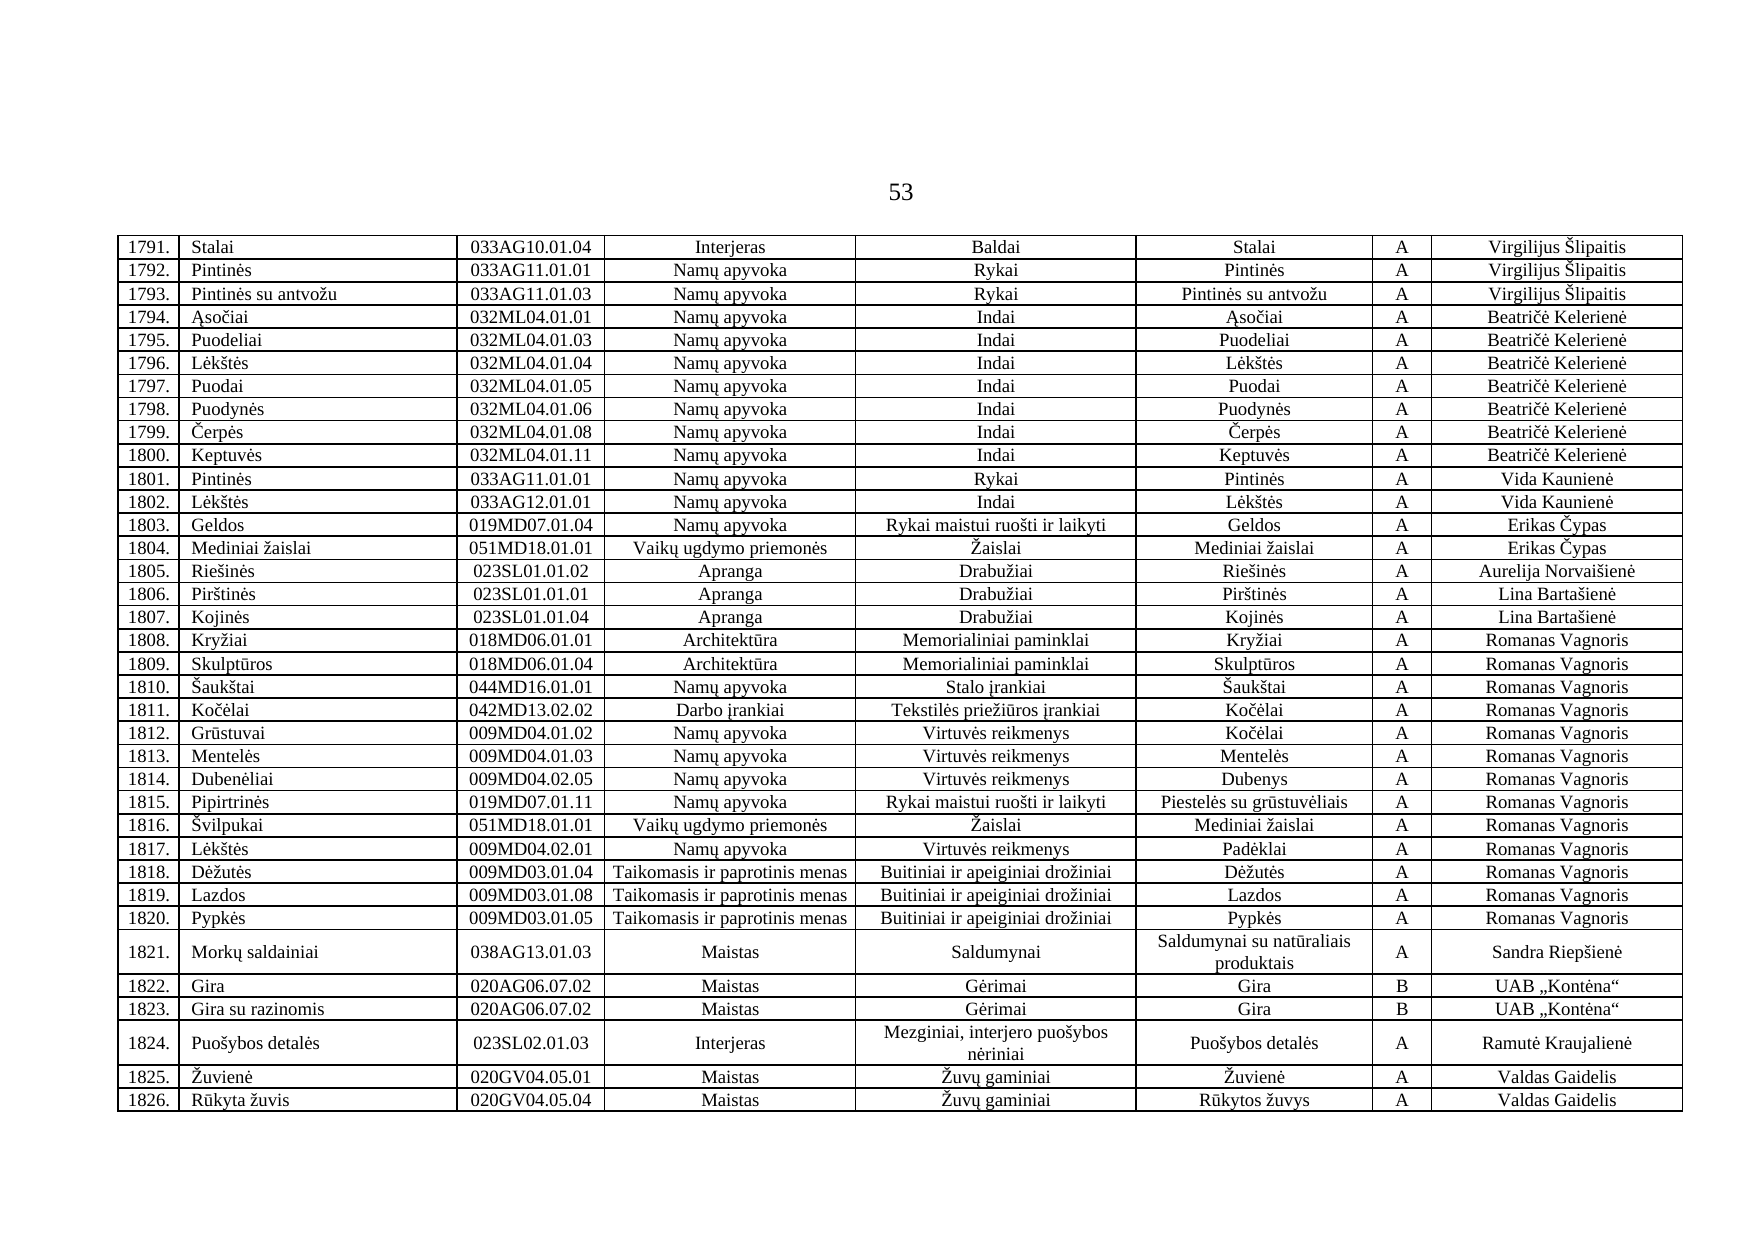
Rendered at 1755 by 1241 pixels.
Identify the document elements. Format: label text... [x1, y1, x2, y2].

table_cell A [1373, 283, 1431, 304]
table_cell 1804. [119, 537, 178, 558]
table_cell Taikomasis ir paprotinis menas [605, 861, 855, 882]
table_cell Geldos [180, 514, 456, 535]
table_cell Lina Bartašienė [1432, 606, 1682, 628]
table_cell A [1373, 1066, 1431, 1087]
table_cell 1798. [119, 398, 178, 420]
table_cell Namų apyvoka [605, 514, 855, 535]
table_cell Beatričė Kelerienė [1432, 398, 1682, 420]
table_cell Taikomasis ir paprotinis menas [605, 907, 855, 928]
table_cell 023SL01.01.04 [458, 606, 604, 628]
table_cell Interjeras [605, 1021, 855, 1064]
table_cell 018MD06.01.01 [458, 630, 604, 651]
table_cell Skulptūros [1137, 653, 1372, 674]
table_cell Romanas Vagnoris [1432, 722, 1682, 743]
table_cell 020AG06.07.02 [458, 998, 604, 1019]
table_cell Namų apyvoka [605, 445, 855, 466]
table_cell Lėkštės [1137, 352, 1372, 373]
table_cell Indai [856, 491, 1135, 512]
table_cell Puodai [180, 375, 456, 397]
table_cell Dubenys [1137, 768, 1372, 790]
table_cell Pipirtrinės [180, 791, 456, 813]
table_cell Žuvienė [180, 1066, 456, 1087]
table_cell Čerpės [180, 421, 456, 443]
table_cell A [1373, 699, 1431, 720]
table_cell Puodynės [180, 398, 456, 420]
table_cell Namų apyvoka [605, 722, 855, 743]
table_cell Taikomasis ir paprotinis menas [605, 884, 855, 905]
table_cell A [1373, 722, 1431, 743]
table_cell Vida Kaunienė [1432, 491, 1682, 512]
table_cell Vaikų ugdymo priemonės [605, 537, 855, 558]
table_cell Gira [1137, 975, 1372, 996]
table_cell Namų apyvoka [605, 745, 855, 767]
table_cell Namų apyvoka [605, 260, 855, 281]
table_cell Beatričė Kelerienė [1432, 329, 1682, 350]
table_cell 1822. [119, 975, 178, 996]
table_cell Namų apyvoka [605, 283, 855, 304]
table_cell 032ML04.01.03 [458, 329, 604, 350]
table_cell Romanas Vagnoris [1432, 745, 1682, 767]
table_cell 1795. [119, 329, 178, 350]
table_cell Namų apyvoka [605, 352, 855, 373]
table_cell 1796. [119, 352, 178, 373]
table_cell A [1373, 445, 1431, 466]
table_cell Romanas Vagnoris [1432, 884, 1682, 905]
table_cell Rykai maistui ruošti ir laikyti [856, 791, 1135, 813]
table_cell 020AG06.07.02 [458, 975, 604, 996]
table_cell Mediniai žaislai [180, 537, 456, 558]
table_cell A [1373, 375, 1431, 397]
table_cell 020GV04.05.01 [458, 1066, 604, 1087]
table_cell 1791. [119, 236, 178, 258]
table_cell 009MD03.01.04 [458, 861, 604, 882]
table_cell A [1373, 491, 1431, 512]
table_cell 033AG11.01.01 [458, 468, 604, 489]
table_cell Namų apyvoka [605, 768, 855, 790]
table_cell 038AG13.01.03 [458, 930, 604, 973]
table_cell 023SL01.01.01 [458, 583, 604, 605]
table_cell A [1373, 1021, 1431, 1064]
table_cell UAB „Kontėna“ [1432, 975, 1682, 996]
table_cell Žuvienė [1137, 1066, 1372, 1087]
table_cell 033AG11.01.03 [458, 283, 604, 304]
table_cell Buitiniai ir apeiginiai drožiniai [856, 907, 1135, 928]
table_cell Beatričė Kelerienė [1432, 375, 1682, 397]
table_cell B [1373, 975, 1431, 996]
table_cell 033AG11.01.01 [458, 260, 604, 281]
table_cell 1799. [119, 421, 178, 443]
table_cell Lazdos [1137, 884, 1372, 905]
table_cell Puodynės [1137, 398, 1372, 420]
table_cell Dėžutės [1137, 861, 1372, 882]
table_cell Apranga [605, 583, 855, 605]
table_cell Namų apyvoka [605, 676, 855, 697]
table_cell 032ML04.01.08 [458, 421, 604, 443]
table_cell A [1373, 630, 1431, 651]
table_cell 1802. [119, 491, 178, 512]
table_cell A [1373, 884, 1431, 905]
table_cell Rykai maistui ruošti ir laikyti [856, 514, 1135, 535]
table_cell Virtuvės reikmenys [856, 838, 1135, 859]
table_cell Mediniai žaislai [1137, 815, 1372, 836]
table_cell Lėkštės [1137, 491, 1372, 512]
table_cell Virgilijus Šlipaitis [1432, 236, 1682, 258]
table_cell Morkų saldainiai [180, 930, 456, 973]
table_cell Tekstilės priežiūros įrankiai [856, 699, 1135, 720]
table_cell Beatričė Kelerienė [1432, 352, 1682, 373]
table_cell Kojinės [1137, 606, 1372, 628]
table_cell 1826. [119, 1089, 178, 1110]
table_cell Darbo įrankiai [605, 699, 855, 720]
table_cell Puodeliai [1137, 329, 1372, 350]
table_cell 1808. [119, 630, 178, 651]
table_cell A [1373, 768, 1431, 790]
table_cell 032ML04.01.11 [458, 445, 604, 466]
table_cell A [1373, 560, 1431, 582]
table_cell 1800. [119, 445, 178, 466]
table_cell A [1373, 930, 1431, 973]
table_cell Pintinės [1137, 260, 1372, 281]
table_cell Saldumynai [856, 930, 1135, 973]
table_cell Piestelės su grūstuvėliais [1137, 791, 1372, 813]
table_cell 1794. [119, 306, 178, 327]
table_cell Lina Bartašienė [1432, 583, 1682, 605]
table_cell 1825. [119, 1066, 178, 1087]
table_cell Puodai [1137, 375, 1372, 397]
table_cell Rūkyta žuvis [180, 1089, 456, 1110]
table_cell 1823. [119, 998, 178, 1019]
table_cell Gira su razinomis [180, 998, 456, 1019]
table_cell Architektūra [605, 653, 855, 674]
table_cell Mentelės [1137, 745, 1372, 767]
table_cell Drabužiai [856, 583, 1135, 605]
table_cell Dubenėliai [180, 768, 456, 790]
table_cell A [1373, 583, 1431, 605]
table_cell Vaikų ugdymo priemonės [605, 815, 855, 836]
table_cell 1805. [119, 560, 178, 582]
table_cell Stalai [1137, 236, 1372, 258]
table_cell Pintinės [180, 468, 456, 489]
table_cell 1824. [119, 1021, 178, 1064]
table_cell A [1373, 352, 1431, 373]
table_cell A [1373, 653, 1431, 674]
table_cell Gėrimai [856, 975, 1135, 996]
table_cell Keptuvės [1137, 445, 1372, 466]
table_cell Sandra Riepšienė [1432, 930, 1682, 973]
table_cell Puošybos detalės [180, 1021, 456, 1064]
table_cell A [1373, 861, 1431, 882]
table_cell Kočėlai [1137, 722, 1372, 743]
table_cell Romanas Vagnoris [1432, 630, 1682, 651]
table_cell A [1373, 537, 1431, 558]
table_cell Mentelės [180, 745, 456, 767]
table_cell 018MD06.01.04 [458, 653, 604, 674]
table_cell 042MD13.02.02 [458, 699, 604, 720]
table_cell Romanas Vagnoris [1432, 838, 1682, 859]
table_cell 1812. [119, 722, 178, 743]
table_cell Namų apyvoka [605, 838, 855, 859]
table_cell Geldos [1137, 514, 1372, 535]
table_cell B [1373, 998, 1431, 1019]
table_cell Žaislai [856, 815, 1135, 836]
table_cell Ąsočiai [1137, 306, 1372, 327]
table_cell Pintinės su antvožu [180, 283, 456, 304]
table_cell Virgilijus Šlipaitis [1432, 260, 1682, 281]
table_cell 009MD04.02.05 [458, 768, 604, 790]
table_cell Interjeras [605, 236, 855, 258]
table_cell A [1373, 236, 1431, 258]
table_cell Lėkštės [180, 352, 456, 373]
table_cell 023SL02.01.03 [458, 1021, 604, 1064]
table_cell Indai [856, 375, 1135, 397]
table_cell 1792. [119, 260, 178, 281]
table_cell Lazdos [180, 884, 456, 905]
table_cell Virtuvės reikmenys [856, 768, 1135, 790]
table_cell Grūstuvai [180, 722, 456, 743]
table_cell Mediniai žaislai [1137, 537, 1372, 558]
table_cell 1813. [119, 745, 178, 767]
table_cell Pintinės [180, 260, 456, 281]
table_cell 009MD04.01.02 [458, 722, 604, 743]
table_cell Maistas [605, 975, 855, 996]
table_cell Beatričė Kelerienė [1432, 306, 1682, 327]
table_cell 1814. [119, 768, 178, 790]
table_cell Namų apyvoka [605, 468, 855, 489]
table_cell Kočėlai [180, 699, 456, 720]
table_cell Maistas [605, 998, 855, 1019]
table_cell Namų apyvoka [605, 421, 855, 443]
table_cell 051MD18.01.01 [458, 815, 604, 836]
table_cell Beatričė Kelerienė [1432, 445, 1682, 466]
table_cell Maistas [605, 1066, 855, 1087]
table_cell A [1373, 606, 1431, 628]
table_cell Žaislai [856, 537, 1135, 558]
table_cell A [1373, 745, 1431, 767]
table_cell A [1373, 514, 1431, 535]
table_cell A [1373, 468, 1431, 489]
table_cell 1810. [119, 676, 178, 697]
table_cell 1820. [119, 907, 178, 928]
table_cell Virtuvės reikmenys [856, 722, 1135, 743]
table_cell Kryžiai [180, 630, 456, 651]
table_cell Drabužiai [856, 560, 1135, 582]
table_cell 033AG12.01.01 [458, 491, 604, 512]
table_cell A [1373, 329, 1431, 350]
table_cell 1819. [119, 884, 178, 905]
table_cell Žuvų gaminiai [856, 1089, 1135, 1110]
table_cell Mezginiai, interjero puošybos nėriniai [856, 1021, 1135, 1064]
table_cell 019MD07.01.04 [458, 514, 604, 535]
table_cell Lėkštės [180, 838, 456, 859]
table_cell Erikas Čypas [1432, 514, 1682, 535]
table_cell Saldumynai su natūraliais produktais [1137, 930, 1372, 973]
table_cell Padėklai [1137, 838, 1372, 859]
table_cell Romanas Vagnoris [1432, 768, 1682, 790]
table_cell A [1373, 1089, 1431, 1110]
table_cell Romanas Vagnoris [1432, 907, 1682, 928]
table_cell Romanas Vagnoris [1432, 699, 1682, 720]
table_cell Pirštinės [1137, 583, 1372, 605]
table_cell Gira [180, 975, 456, 996]
table_cell Kryžiai [1137, 630, 1372, 651]
table_cell Indai [856, 329, 1135, 350]
table_cell Indai [856, 445, 1135, 466]
table_cell Šaukštai [1137, 676, 1372, 697]
table_cell Puošybos detalės [1137, 1021, 1372, 1064]
table_cell 1801. [119, 468, 178, 489]
table_cell Romanas Vagnoris [1432, 861, 1682, 882]
table_cell Namų apyvoka [605, 329, 855, 350]
table_cell Pintinės su antvožu [1137, 283, 1372, 304]
table_cell Apranga [605, 560, 855, 582]
table_cell Ąsočiai [180, 306, 456, 327]
table_cell A [1373, 260, 1431, 281]
table_cell Gėrimai [856, 998, 1135, 1019]
table_cell A [1373, 306, 1431, 327]
table_cell Kočėlai [1137, 699, 1372, 720]
table_cell Memorialiniai paminklai [856, 653, 1135, 674]
table_cell Namų apyvoka [605, 791, 855, 813]
table_cell 051MD18.01.01 [458, 537, 604, 558]
table_cell Valdas Gaidelis [1432, 1089, 1682, 1110]
table_cell Maistas [605, 930, 855, 973]
table_cell Apranga [605, 606, 855, 628]
table_cell Šaukštai [180, 676, 456, 697]
table_cell Riešinės [180, 560, 456, 582]
table_cell 032ML04.01.05 [458, 375, 604, 397]
table_cell 1803. [119, 514, 178, 535]
table_cell Buitiniai ir apeiginiai drožiniai [856, 861, 1135, 882]
table_cell 033AG10.01.04 [458, 236, 604, 258]
table_cell Žuvų gaminiai [856, 1066, 1135, 1087]
table_cell 1817. [119, 838, 178, 859]
table_cell Švilpukai [180, 815, 456, 836]
table_cell Vida Kaunienė [1432, 468, 1682, 489]
table_cell Namų apyvoka [605, 398, 855, 420]
table_cell Beatričė Kelerienė [1432, 421, 1682, 443]
table_cell A [1373, 398, 1431, 420]
table_cell 1806. [119, 583, 178, 605]
table_cell 1807. [119, 606, 178, 628]
table_cell 1816. [119, 815, 178, 836]
table_cell Stalo įrankiai [856, 676, 1135, 697]
table_cell A [1373, 676, 1431, 697]
table_cell Baldai [856, 236, 1135, 258]
table_cell Puodeliai [180, 329, 456, 350]
table_cell Ramutė Kraujalienė [1432, 1021, 1682, 1064]
table_cell Romanas Vagnoris [1432, 791, 1682, 813]
table_cell Namų apyvoka [605, 375, 855, 397]
table_cell Keptuvės [180, 445, 456, 466]
table_cell Maistas [605, 1089, 855, 1110]
table_cell Gira [1137, 998, 1372, 1019]
table_cell Virgilijus Šlipaitis [1432, 283, 1682, 304]
table_cell Dėžutės [180, 861, 456, 882]
table_cell Indai [856, 398, 1135, 420]
table_cell 1818. [119, 861, 178, 882]
table_cell 020GV04.05.04 [458, 1089, 604, 1110]
table_cell Romanas Vagnoris [1432, 676, 1682, 697]
table_cell Romanas Vagnoris [1432, 815, 1682, 836]
table_cell 1821. [119, 930, 178, 973]
table_cell Virtuvės reikmenys [856, 745, 1135, 767]
table_cell 1811. [119, 699, 178, 720]
table_cell 032ML04.01.06 [458, 398, 604, 420]
table_cell Drabužiai [856, 606, 1135, 628]
table_cell Stalai [180, 236, 456, 258]
table_cell 1809. [119, 653, 178, 674]
table_cell 032ML04.01.04 [458, 352, 604, 373]
table_cell Indai [856, 306, 1135, 327]
table_cell Buitiniai ir apeiginiai drožiniai [856, 884, 1135, 905]
table_cell UAB „Kontėna“ [1432, 998, 1682, 1019]
table_cell 009MD03.01.05 [458, 907, 604, 928]
table_cell 009MD04.02.01 [458, 838, 604, 859]
table_cell Riešinės [1137, 560, 1372, 582]
table_cell 009MD03.01.08 [458, 884, 604, 905]
table_cell Skulptūros [180, 653, 456, 674]
table_cell Aurelija Norvaišienė [1432, 560, 1682, 582]
table_cell A [1373, 838, 1431, 859]
table_cell 1815. [119, 791, 178, 813]
table_cell A [1373, 815, 1431, 836]
table_cell Namų apyvoka [605, 491, 855, 512]
table_cell Rūkytos žuvys [1137, 1089, 1372, 1110]
table_cell A [1373, 907, 1431, 928]
table_cell A [1373, 421, 1431, 443]
table_cell Lėkštės [180, 491, 456, 512]
table_cell Rykai [856, 283, 1135, 304]
table_cell Rykai [856, 260, 1135, 281]
table_cell A [1373, 791, 1431, 813]
table_cell Valdas Gaidelis [1432, 1066, 1682, 1087]
table_cell Kojinės [180, 606, 456, 628]
table_cell Indai [856, 352, 1135, 373]
table_cell 009MD04.01.03 [458, 745, 604, 767]
table_cell Romanas Vagnoris [1432, 653, 1682, 674]
table_cell 032ML04.01.01 [458, 306, 604, 327]
table_cell Pypkės [1137, 907, 1372, 928]
table_cell Namų apyvoka [605, 306, 855, 327]
table_cell Pirštinės [180, 583, 456, 605]
table_cell 1793. [119, 283, 178, 304]
table_cell Rykai [856, 468, 1135, 489]
table_cell Indai [856, 421, 1135, 443]
table_cell 1797. [119, 375, 178, 397]
table_cell Architektūra [605, 630, 855, 651]
table_cell Pypkės [180, 907, 456, 928]
table_cell 019MD07.01.11 [458, 791, 604, 813]
table_cell 044MD16.01.01 [458, 676, 604, 697]
table_cell Čerpės [1137, 421, 1372, 443]
table_cell Pintinės [1137, 468, 1372, 489]
table_cell Erikas Čypas [1432, 537, 1682, 558]
table_cell Memorialiniai paminklai [856, 630, 1135, 651]
table_cell 023SL01.01.02 [458, 560, 604, 582]
